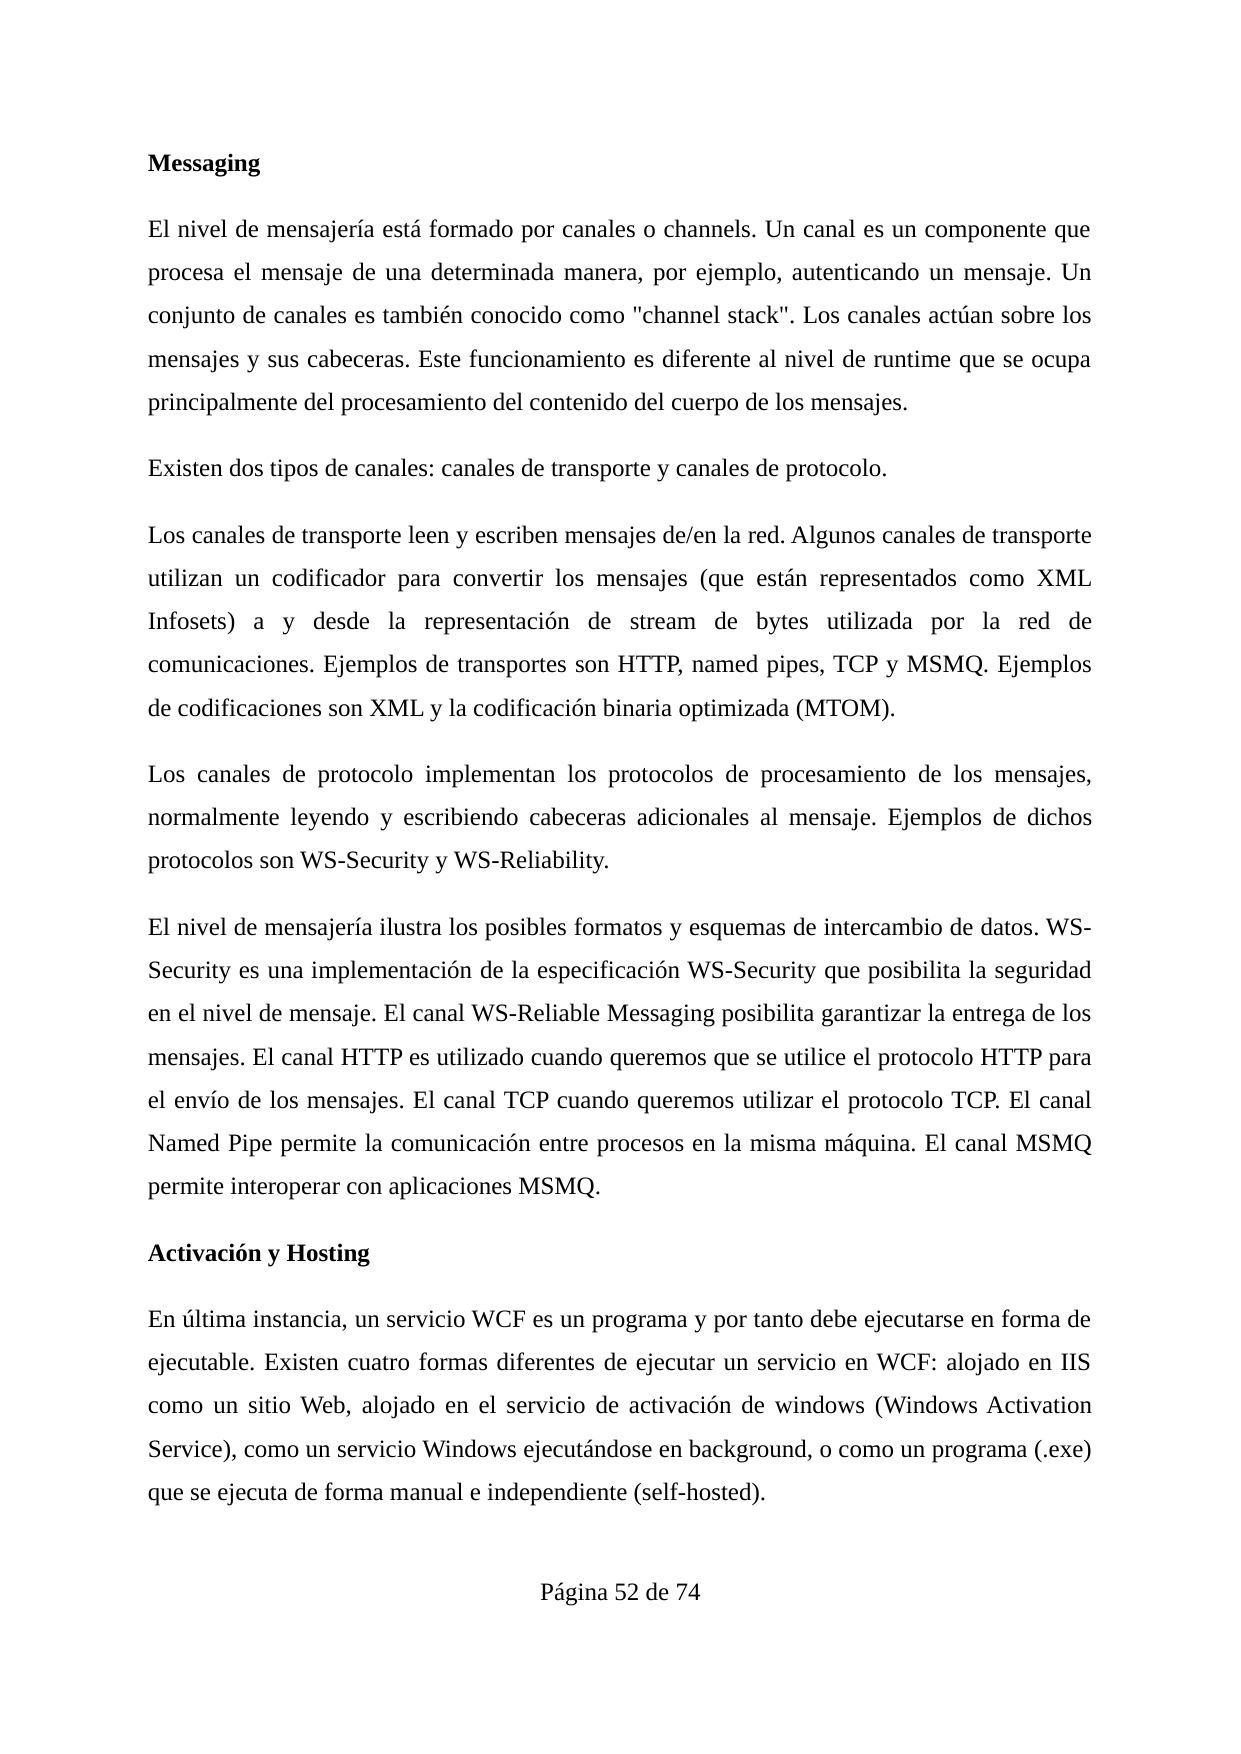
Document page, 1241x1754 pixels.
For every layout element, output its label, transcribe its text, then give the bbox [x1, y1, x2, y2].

text Activación y Hosting [148, 1238, 1093, 1266]
text Los canales de transporte leen y escriben mensajes de/en la red. Algunos canales de transporte utilizan un codificador para convertir los mensajes (que están representados como XML Infosets) a y desde la representación de stream de bytes utilizada por la red de comunicaciones. Ejemplos de transportes son HTTP, named pipes, TCP y MSMQ. Ejemplos de codificaciones son XML y la codificación binaria optimizada (MTOM). [148, 520, 1093, 721]
text Los canales de protocolo implementan los protocolos de procesamiento de los mensajes, normalmente leyendo y escribiendo cabeceras adicionales al mensaje. Ejemplos de dichos protocolos son WS-Security y WS-Reliability. [148, 759, 1093, 874]
text Existen dos tipos de canales: canales de transporte y canales de protocolo. [148, 453, 1093, 482]
text El nivel de mensajería está formado por canales o channels. Un canal es un componente que procesa el mensaje de una determinada manera, por ejemplo, autenticando un mensaje. Un conjunto de canales es también conocido como "channel stack". Los canales actúan sobre los mensajes y sus cabeceras. Este funcionamiento es diferente al nivel de runtime que se ocupa principalmente del procesamiento del contenido del cuerpo de los mensajes. [148, 214, 1093, 416]
text En última instancia, un servicio WCF es un programa y por tanto debe ejecutarse en forma de ejecutable. Existen cuatro formas diferentes de ejecutar un servicio en WCF: alojado en IIS como un sitio Web, alojado en el servicio de activación de windows (Windows Activation Service), como un servicio Windows ejecutándose en background, o como un programa (.exe) que se ejecuta de forma manual e independiente (self-hosted). [148, 1304, 1093, 1506]
text El nivel de mensajería ilustra los posibles formatos y esquemas de intercambio de datos. WS-Security es una implementación de la especificación WS-Security que posibilita la seguridad en el nivel de mensaje. El canal WS-Reliable Messaging posibilita garantizar la entrega de los mensajes. El canal HTTP es utilizado cuando queremos que se utilice el protocolo HTTP para el envío de los mensajes. El canal TCP cuando queremos utilizar el protocolo TCP. El canal Named Pipe permite la comunicación entre procesos en la misma máquina. El canal MSMQ permite interoperar con aplicaciones MSMQ. [148, 912, 1093, 1200]
text Messaging [148, 148, 1093, 176]
